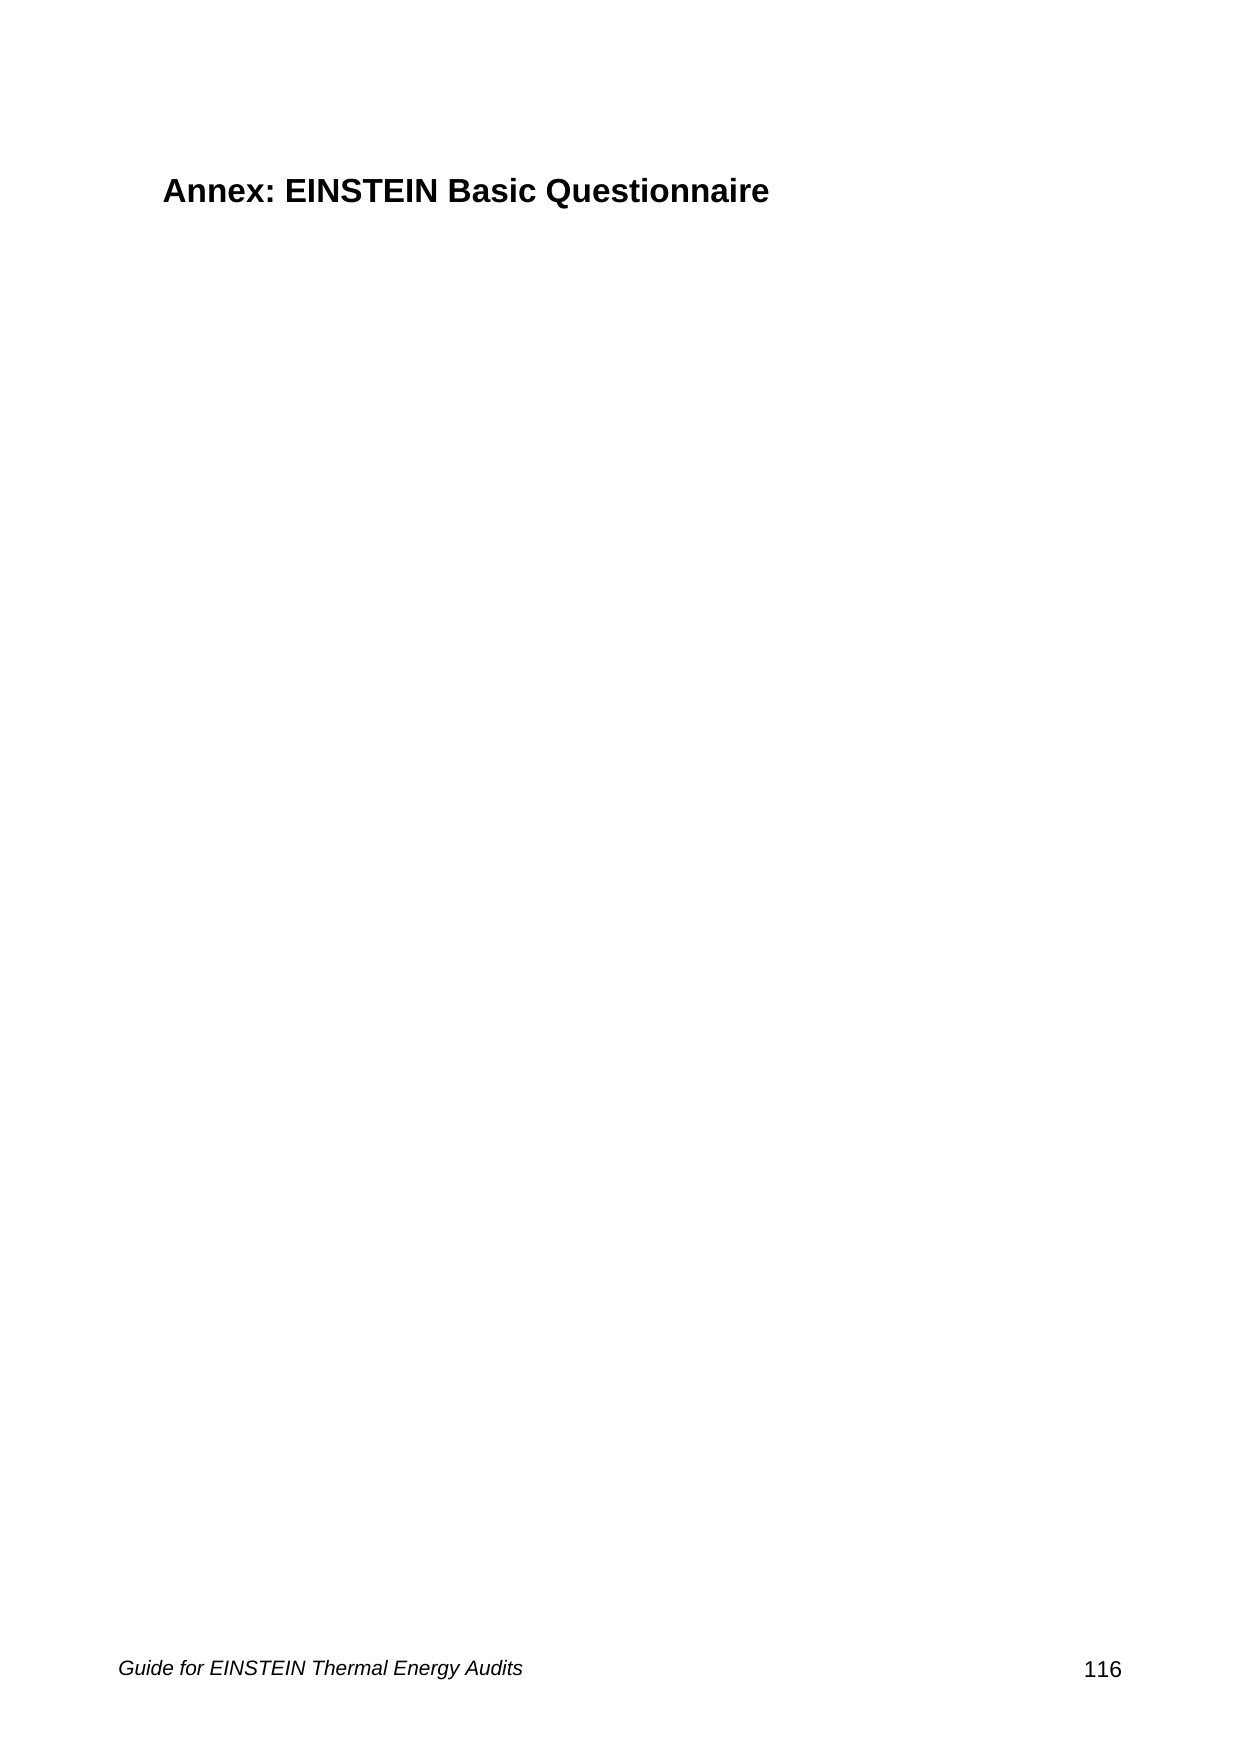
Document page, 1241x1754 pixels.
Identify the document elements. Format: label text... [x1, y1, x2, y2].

subtitle Annex: EINSTEIN Basic Questionnaire [118, 173, 1122, 210]
